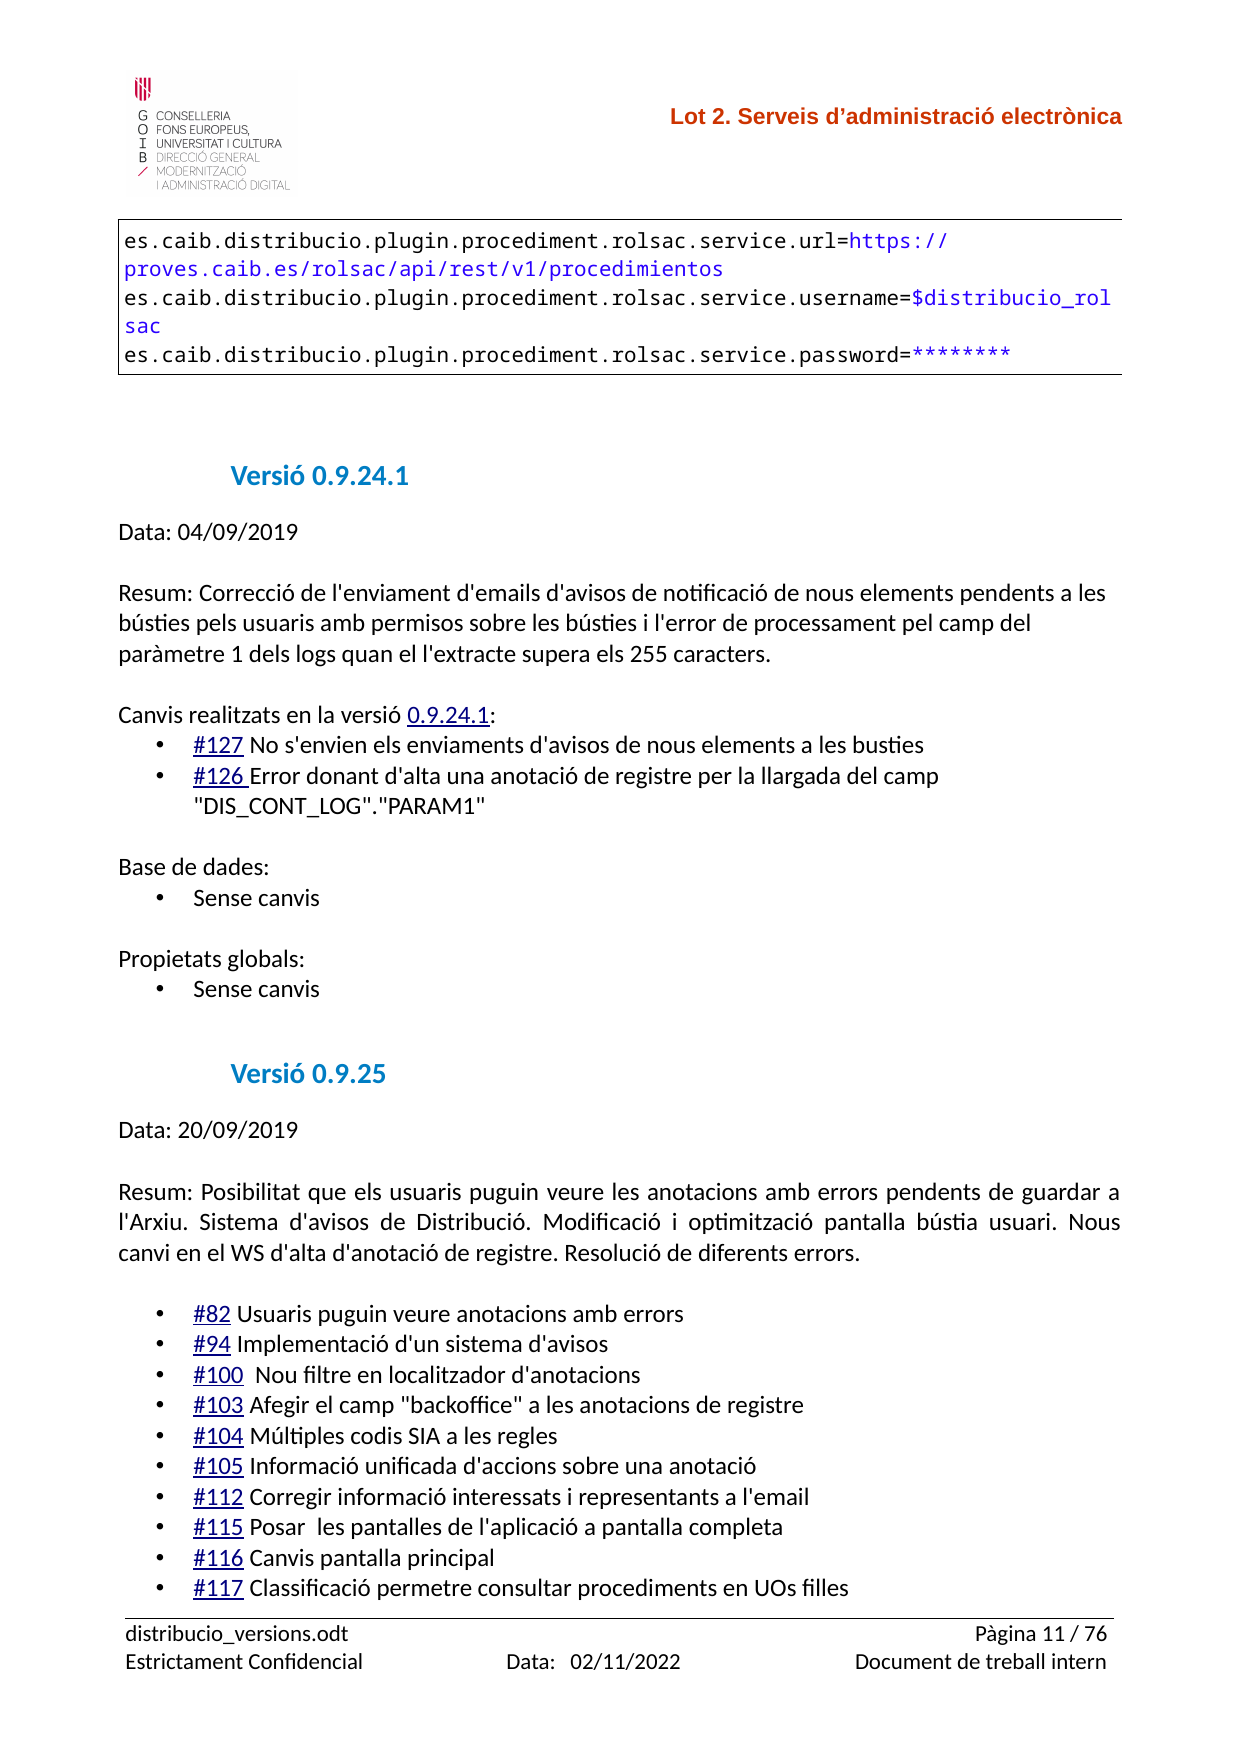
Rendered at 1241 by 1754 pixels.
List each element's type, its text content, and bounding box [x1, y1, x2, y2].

list #112 Corregir informació interessats i representants a l'email [156, 1481, 1122, 1511]
text Resum: Correcció de l'enviament d'emails d'avisos de notificació de nous elements pendents a les bústies pels usuaris amb permisos sobre les bústies i l'error de processament pel camp del paràmetre 1 dels logs quan el l'extracte supera els 255 caracters. [118, 577, 1122, 668]
text Resum: Posibilitat que els usuaris puguin veure les anotacions amb errors pendents de guardar a l'Arxiu. Sistema d'avisos de Distribució. Modificació i optimització pantalla bústia usuari. Nous canvi en el WS d'alta d'anotació de registre. Resolució de diferents errors. [118, 1176, 1122, 1267]
text Data: 04/09/2019 [118, 516, 1122, 546]
table_header es.caib.distribucio.plugin.procediment.rolsac.service.url=https://proves.caib.es/rolsac/api/rest/v1/procedimientos es.caib.distribucio.plugin.procediment.rolsac.service.username=$distribucio_rolsac es.caib.distribucio.plugin.procediment.rolsac.service.password=******** [119, 220, 1122, 374]
list #127 No s'envien els enviaments d'avisos de nous elements a les busties [156, 729, 1122, 760]
subtitle Versió 0.9.25 [153, 1055, 1122, 1091]
text Base de dades: [118, 852, 1122, 882]
list #104 Múltiples codis SIA a les regles [156, 1420, 1122, 1450]
text Canvis realitzats en la versió 0.9.24.1: [118, 699, 1122, 729]
subtitle Versió 0.9.24.1 [153, 457, 1122, 492]
picture [126, 70, 299, 197]
list #82 Usuaris puguin veure anotacions amb errors [156, 1298, 1122, 1328]
list Sense canvis [156, 974, 1122, 1004]
list #103 Afegir el camp "backoffice" a les anotacions de registre [156, 1389, 1122, 1420]
list #94 Implementació d'un sistema d'avisos [156, 1328, 1122, 1359]
text Propietats globals: [118, 943, 1122, 974]
list #115 Posar les pantalles de l'aplicació a pantalla completa [156, 1511, 1122, 1542]
list #117 Classificació permetre consultar procediments en UOs filles [156, 1572, 1122, 1603]
list #126 Error donant d'alta una anotació de registre per la llargada del camp "DIS_CONT_LOG"."PARAM1" [156, 760, 1122, 821]
list #105 Informació unificada d'accions sobre una anotació [156, 1450, 1122, 1481]
list #100 Nou filtre en localitzador d'anotacions [156, 1359, 1122, 1389]
text Data: 20/09/2019 [118, 1114, 1122, 1145]
list #116 Canvis pantalla principal [156, 1542, 1122, 1572]
list Sense canvis [156, 882, 1122, 913]
